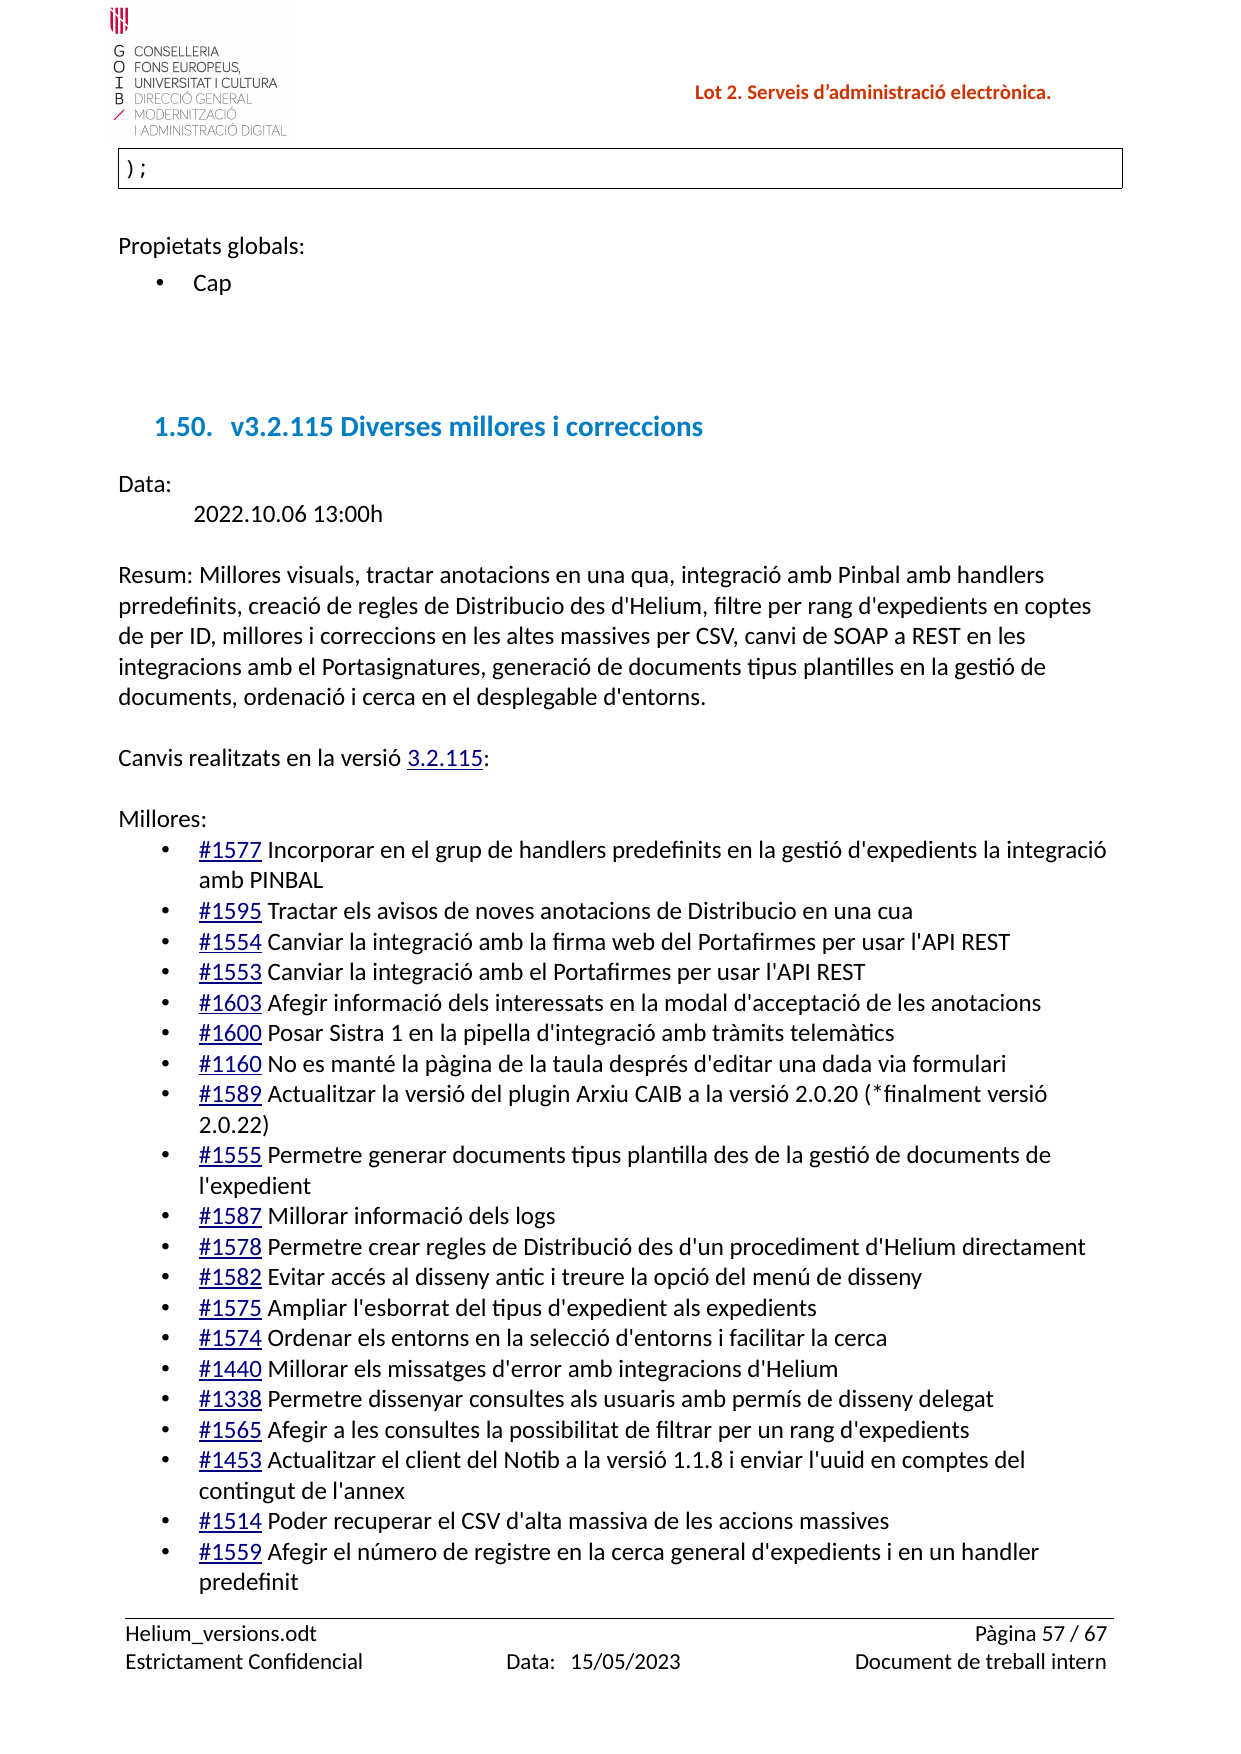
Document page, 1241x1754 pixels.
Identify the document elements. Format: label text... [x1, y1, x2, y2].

list #1453 Actualitzar el client del Notib a la versió 1.1.8 i enviar l'uuid en comptes del contingut de l'annex [161, 1444, 1122, 1506]
picture [100, 0, 297, 144]
list #1440 Millorar els missatges d'error amb integracions d'Helium [161, 1353, 1122, 1383]
list #1587 Millorar informació dels logs [161, 1200, 1122, 1231]
text Resum: Millores visuals, tractar anotacions en una qua, integració amb Pinbal amb handlers prredefinits, creació de regles de Distribucio des d'Helium, filtre per rang d'expedients en coptes de per ID, millores i correccions en les altes massives per CSV, canvi de SOAP a REST en les integracions amb el Portasignatures, generació de documents tipus plantilles en la gestió de documents, ordenació i cerca en el desplegable d'entorns. [118, 559, 1122, 712]
list #1559 Afegir el número de registre en la cerca general d'expedients i en un handler predefinit [161, 1536, 1122, 1597]
list #1578 Permetre crear regles de Distribució des d'un procediment d'Helium directament [161, 1231, 1122, 1261]
list #1603 Afegir informació dels interessats en la modal d'acceptació de les anotacions [161, 987, 1122, 1017]
list #1565 Afegir a les consultes la possibilitat de filtrar per un rang d'expedients [161, 1414, 1122, 1444]
list #1338 Permetre dissenyar consultes als usuaris amb permís de disseny delegat [161, 1383, 1122, 1414]
text 2022.10.06 13:00h [118, 498, 1122, 529]
text Canvis realitzats en la versió 3.2.115: [118, 742, 1122, 773]
list Cap [156, 267, 1122, 297]
list #1160 No es manté la pàgina de la taula després d'editar una dada via formulari [161, 1048, 1122, 1078]
text Millores: [118, 803, 1122, 834]
list #1514 Poder recuperar el CSV d'alta massiva de les accions massives [161, 1506, 1122, 1536]
text Data: [118, 468, 1122, 498]
list #1582 Evitar accés al disseny antic i treure la opció del menú de disseny [161, 1261, 1122, 1292]
list #1555 Permetre generar documents tipus plantilla des de la gestió de documents de l'expedient [161, 1139, 1122, 1200]
list #1553 Canviar la integració amb el Portafirmes per usar l'API REST [161, 956, 1122, 987]
list #1575 Ampliar l'esborrat del tipus d'expedient als expedients [161, 1292, 1122, 1322]
text Propietats globals: [118, 230, 1122, 261]
list #1577 Incorporar en el grup de handlers predefinits en la gestió d'expedients la integració amb PINBAL [161, 834, 1122, 895]
list #1600 Posar Sistra 1 en la pipella d'integració amb tràmits telemàtics [161, 1017, 1122, 1048]
list #1589 Actualitzar la versió del plugin Arxiu CAIB a la versió 2.0.20 (*finalment versió 2.0.22) [161, 1078, 1122, 1139]
list #1595 Tractar els avisos de noves anotacions de Distribucio en una cua [161, 895, 1122, 926]
list #1554 Canviar la integració amb la firma web del Portafirmes per usar l'API REST [161, 926, 1122, 956]
subtitle v3.2.115 Diverses millores i correccions [153, 408, 1122, 444]
table_header ); [119, 149, 1122, 188]
list #1574 Ordenar els entorns en la selecció d'entorns i facilitar la cerca [161, 1322, 1122, 1353]
